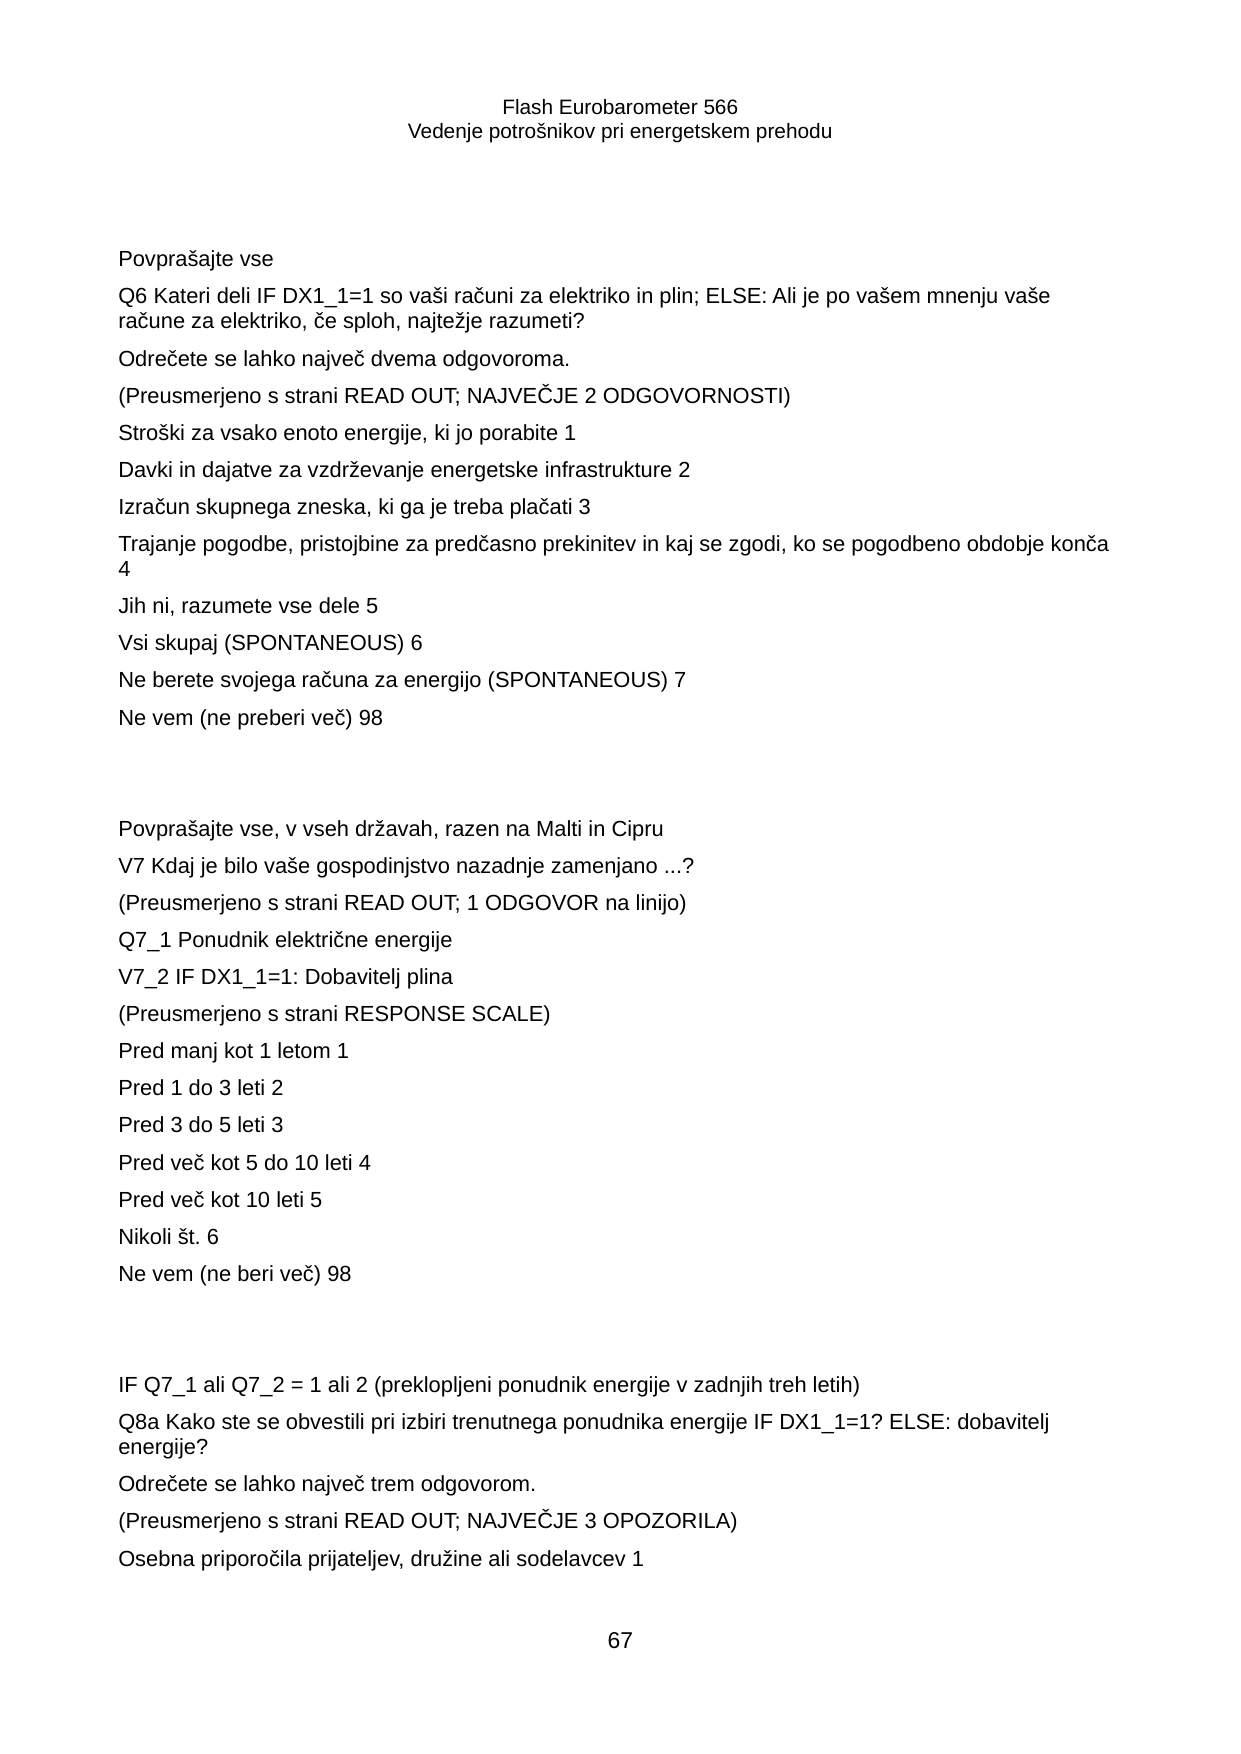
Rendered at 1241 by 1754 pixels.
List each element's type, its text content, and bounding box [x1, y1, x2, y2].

text Izračun skupnega zneska, ki ga je treba plačati 3 [118, 494, 1122, 519]
text Povprašajte vse [118, 246, 1122, 271]
text Odrečete se lahko največ trem odgovorom. [118, 1471, 1122, 1496]
text Ne vem (ne preberi več) 98 [118, 704, 1122, 729]
text Ne berete svojega računa za energijo (SPONTANEOUS) 7 [118, 667, 1122, 692]
text Odrečete se lahko največ dvema odgovoroma. [118, 345, 1122, 371]
text (Preusmerjeno s strani READ OUT; NAJVEČJE 3 OPOZORILA) [118, 1508, 1122, 1533]
text Stroški za vsako enoto energije, ki jo porabite 1 [118, 419, 1122, 445]
text IF Q7_1 ali Q7_2 = 1 ali 2 (preklopljeni ponudnik energije v zadnjih treh letih) [118, 1372, 1122, 1397]
text Jih ni, razumete vse dele 5 [118, 593, 1122, 618]
text (Preusmerjeno s strani READ OUT; NAJVEČJE 2 ODGOVORNOSTI) [118, 382, 1122, 408]
text V7_2 IF DX1_1=1: Dobavitelj plina [118, 964, 1122, 989]
text Q7_1 Ponudnik električne energije [118, 927, 1122, 952]
text Trajanje pogodbe, pristojbine za predčasno prekinitev in kaj se zgodi, ko se pogodbeno obdobje konča 4 [118, 531, 1122, 581]
text Osebna priporočila prijateljev, družine ali sodelavcev 1 [118, 1545, 1122, 1571]
text (Preusmerjeno s strani READ OUT; 1 ODGOVOR na linijo) [118, 890, 1122, 915]
text Nikoli št. 6 [118, 1223, 1122, 1249]
text Vsi skupaj (SPONTANEOUS) 6 [118, 630, 1122, 655]
text V7 Kdaj je bilo vaše gospodinjstvo nazadnje zamenjano ...? [118, 853, 1122, 878]
text Pred več kot 5 do 10 leti 4 [118, 1149, 1122, 1174]
text Pred 3 do 5 leti 3 [118, 1112, 1122, 1137]
text Q8a Kako ste se obvestili pri izbiri trenutnega ponudnika energije IF DX1_1=1? ELSE: dobavitelj energije? [118, 1409, 1122, 1459]
text Davki in dajatve za vzdrževanje energetske infrastrukture 2 [118, 457, 1122, 482]
text Pred 1 do 3 leti 2 [118, 1075, 1122, 1100]
text Pred več kot 10 leti 5 [118, 1186, 1122, 1212]
text Ne vem (ne beri več) 98 [118, 1261, 1122, 1286]
text Pred manj kot 1 letom 1 [118, 1038, 1122, 1063]
text (Preusmerjeno s strani RESPONSE SCALE) [118, 1001, 1122, 1026]
text Povprašajte vse, v vseh državah, razen na Malti in Cipru [118, 816, 1122, 841]
text Q6 Kateri deli IF DX1_1=1 so vaši računi za elektriko in plin; ELSE: Ali je po vašem mnenju vaše račune za elektriko, če sploh, najtežje razumeti? [118, 283, 1122, 333]
